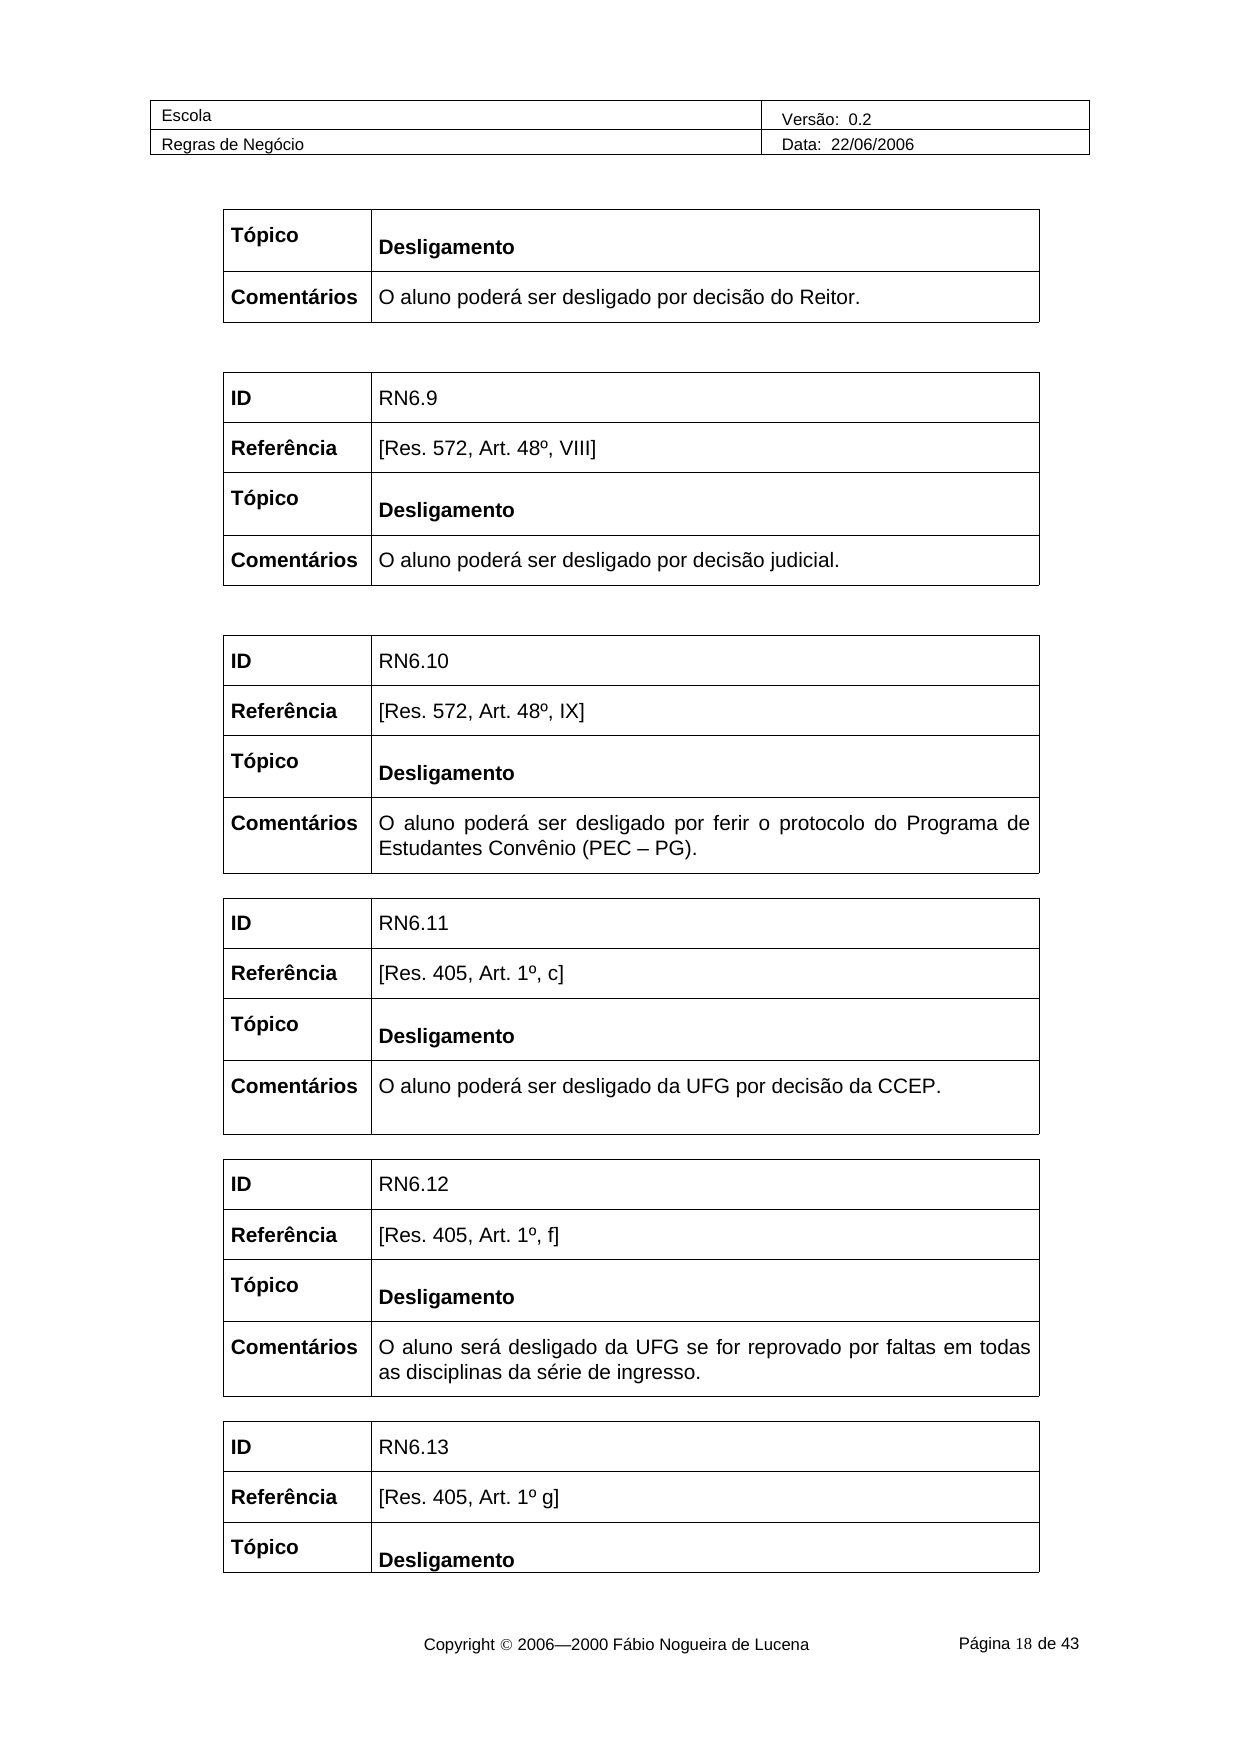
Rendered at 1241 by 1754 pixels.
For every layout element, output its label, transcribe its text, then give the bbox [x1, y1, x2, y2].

table_cell [Res. 572, Art. 48º, VIII] [372, 423, 1039, 472]
table_cell Tópico [224, 1523, 371, 1572]
table_cell Comentários [224, 798, 371, 872]
table_cell O aluno poderá ser desligado por decisão judicial. [372, 536, 1039, 585]
table_cell Referência [224, 1210, 371, 1259]
table_header RN6.10 [372, 636, 1039, 685]
table_header ID [224, 636, 371, 685]
table_cell Comentários [224, 1322, 371, 1396]
table_header ID [224, 373, 371, 422]
table_header RN6.13 [372, 1422, 1039, 1471]
table_cell Referência [224, 423, 371, 472]
table_header RN6.11 [372, 899, 1039, 948]
table_cell Desligamento [372, 999, 1039, 1060]
table_header RN6.12 [372, 1160, 1039, 1209]
table_cell Referência [224, 686, 371, 735]
table_cell Comentários [224, 536, 371, 585]
table_cell [Res. 405, Art. 1º, c] [372, 949, 1039, 998]
table_cell [Res. 405, Art. 1º g] [372, 1472, 1039, 1522]
table_cell Comentários [224, 1061, 371, 1133]
table_cell O aluno poderá ser desligado por decisão do Reitor. [372, 272, 1039, 322]
table_cell Desligamento [372, 473, 1039, 534]
table_cell [Res. 572, Art. 48º, IX] [372, 686, 1039, 735]
table_cell Tópico [224, 999, 371, 1060]
table_cell Tópico [224, 1260, 371, 1321]
table_cell Referência [224, 1472, 371, 1522]
table_cell [Res. 405, Art. 1º, f] [372, 1210, 1039, 1259]
table_cell Comentários [224, 272, 371, 322]
table_cell O aluno será desligado da UFG se for reprovado por faltas em todas as disciplinas da série de ingresso. [372, 1322, 1039, 1396]
table_header RN6.9 [372, 373, 1039, 422]
table_cell Desligamento [372, 210, 1039, 271]
table_cell Desligamento [372, 1260, 1039, 1321]
table_cell O aluno poderá ser desligado por ferir o protocolo do Programa de Estudantes Convênio (PEC – PG). [372, 798, 1039, 872]
table_cell Desligamento [372, 736, 1039, 797]
table_cell Referência [224, 949, 371, 998]
table_cell Tópico [224, 210, 371, 271]
table_header ID [224, 1422, 371, 1471]
table_cell Desligamento [372, 1523, 1039, 1572]
table_header ID [224, 899, 371, 948]
table_cell Tópico [224, 473, 371, 534]
table_cell Tópico [224, 736, 371, 797]
table_cell O aluno poderá ser desligado da UFG por decisão da CCEP. [372, 1061, 1039, 1133]
table_header ID [224, 1160, 371, 1209]
